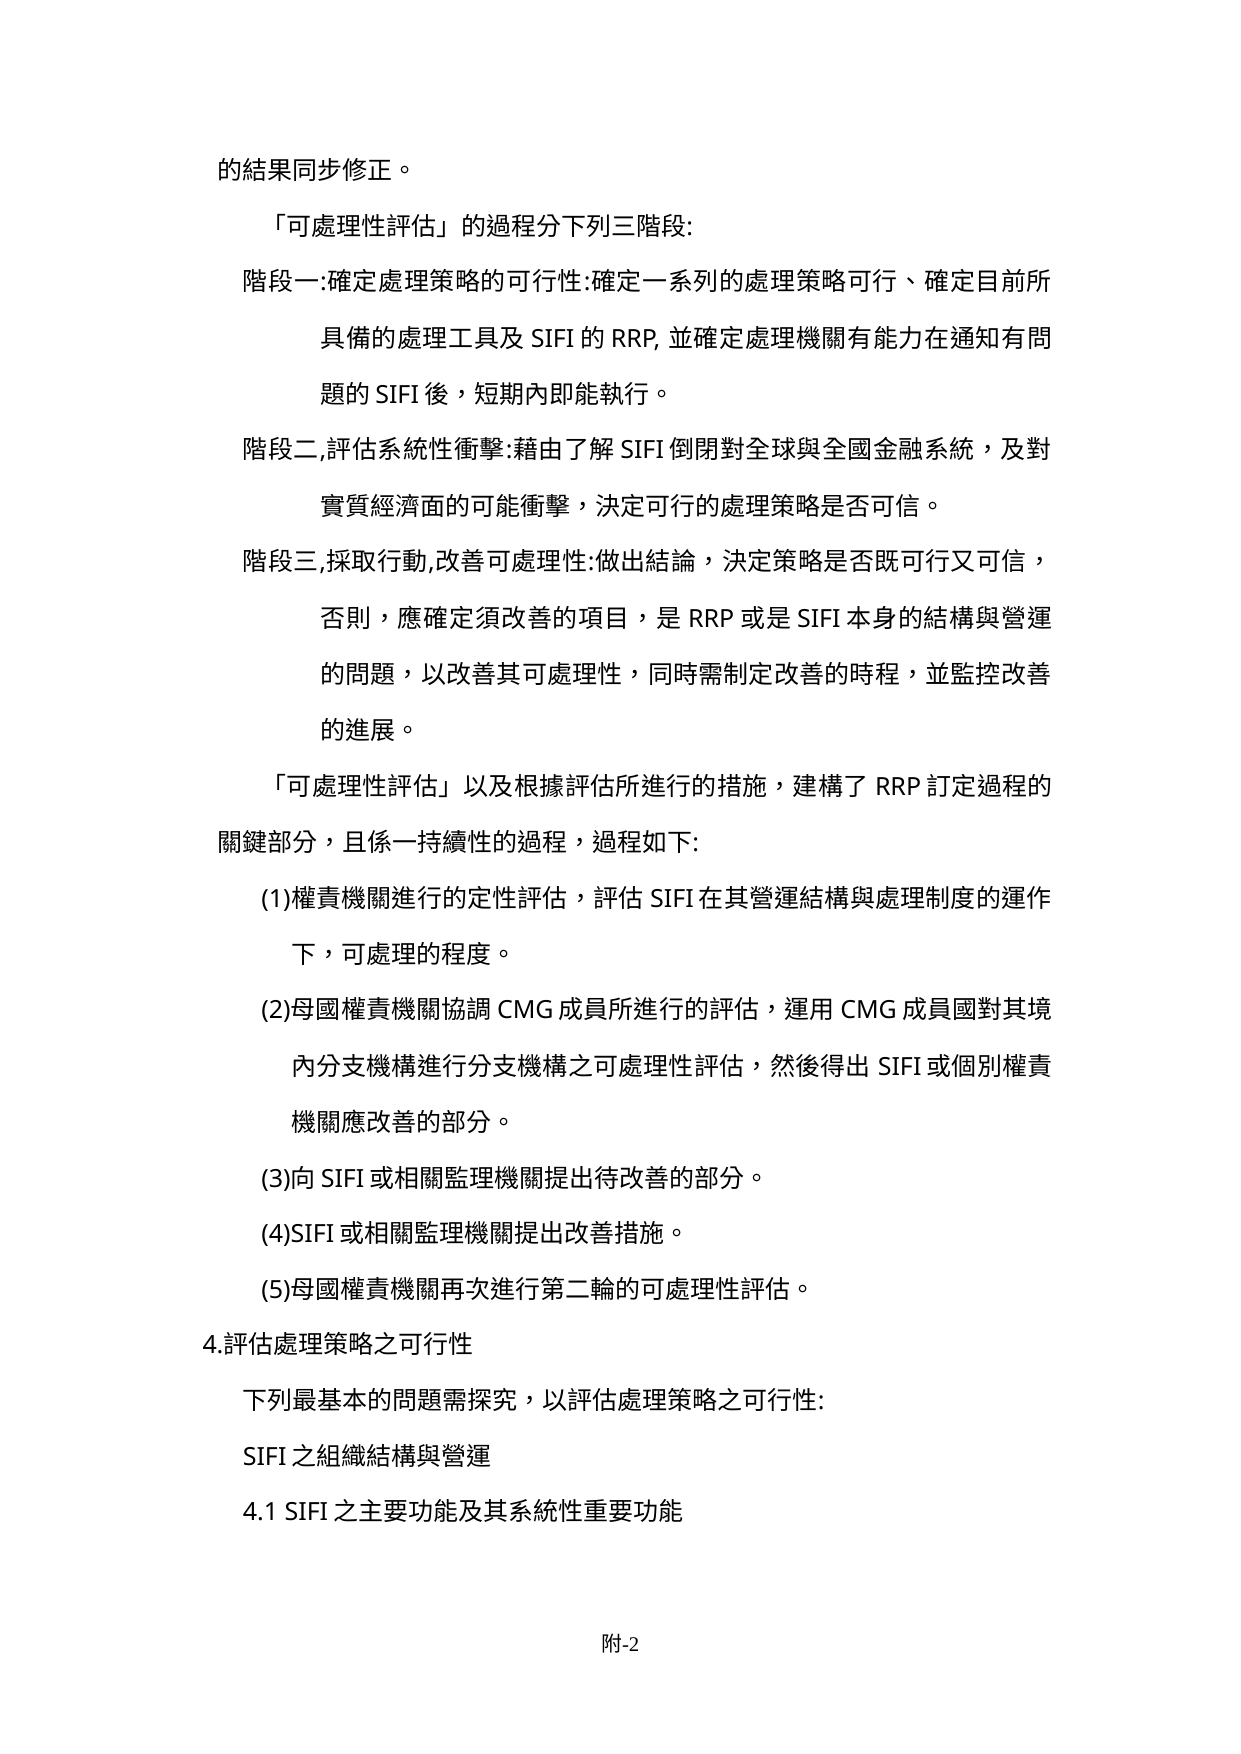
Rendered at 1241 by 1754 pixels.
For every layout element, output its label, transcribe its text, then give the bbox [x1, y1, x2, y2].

text 的結果同步修正。 [217, 150, 1053, 187]
text (4)SIFI或相關監理機關提出改善措施。 [187, 1213, 1053, 1251]
text 4.評估處理策略之可行性 [202, 1324, 1053, 1362]
text (1)權責機關進行的定性評估，評估SIFI在其營運結構與處理制度的運作下，可處理的程度。 [261, 877, 1053, 971]
text 「可處理性評估」以及根據評估所進行的措施，建構了RRP訂定過程的關鍵部分，且係一持續性的過程，過程如下: [217, 766, 1053, 859]
text 「可處理性評估」的過程分下列三階段: [217, 206, 1053, 243]
text 階段三,採取行動,改善可處理性:做出結論，決定策略是否既可行又可信，否則，應確定須改善的項目，是RRP或是SIFI本身的結構與營運的問題，以改善其可處理性，同時需制定改善的時程，並監控改善的進展。 [243, 541, 1053, 747]
text (5)母國權責機關再次進行第二輪的可處理性評估。 [187, 1269, 1053, 1306]
text 下列最基本的問題需探究，以評估處理策略之可行性: [187, 1380, 1053, 1417]
text 4.1 SIFI之主要功能及其系統性重要功能 [243, 1491, 1053, 1529]
text 階段二,評估系統性衝擊:藉由了解SIFI倒閉對全球與全國金融系統，及對實質經濟面的可能衝擊，決定可行的處理策略是否可信。 [243, 429, 1053, 523]
text SIFI之組織結構與營運 [187, 1436, 1053, 1473]
text (3)向SIFI或相關監理機關提出待改善的部分。 [187, 1157, 1053, 1195]
text 階段一:確定處理策略的可行性:確定一系列的處理策略可行、確定目前所具備的處理工具及SIFI的RRP, 並確定處理機關有能力在通知有問題的SIFI後，短期內即能執行。 [243, 261, 1053, 411]
text (2)母國權責機關協調CMG成員所進行的評估，運用CMG成員國對其境內分支機構進行分支機構之可處理性評估，然後得出SIFI或個別權責機關應改善的部分。 [261, 989, 1053, 1139]
